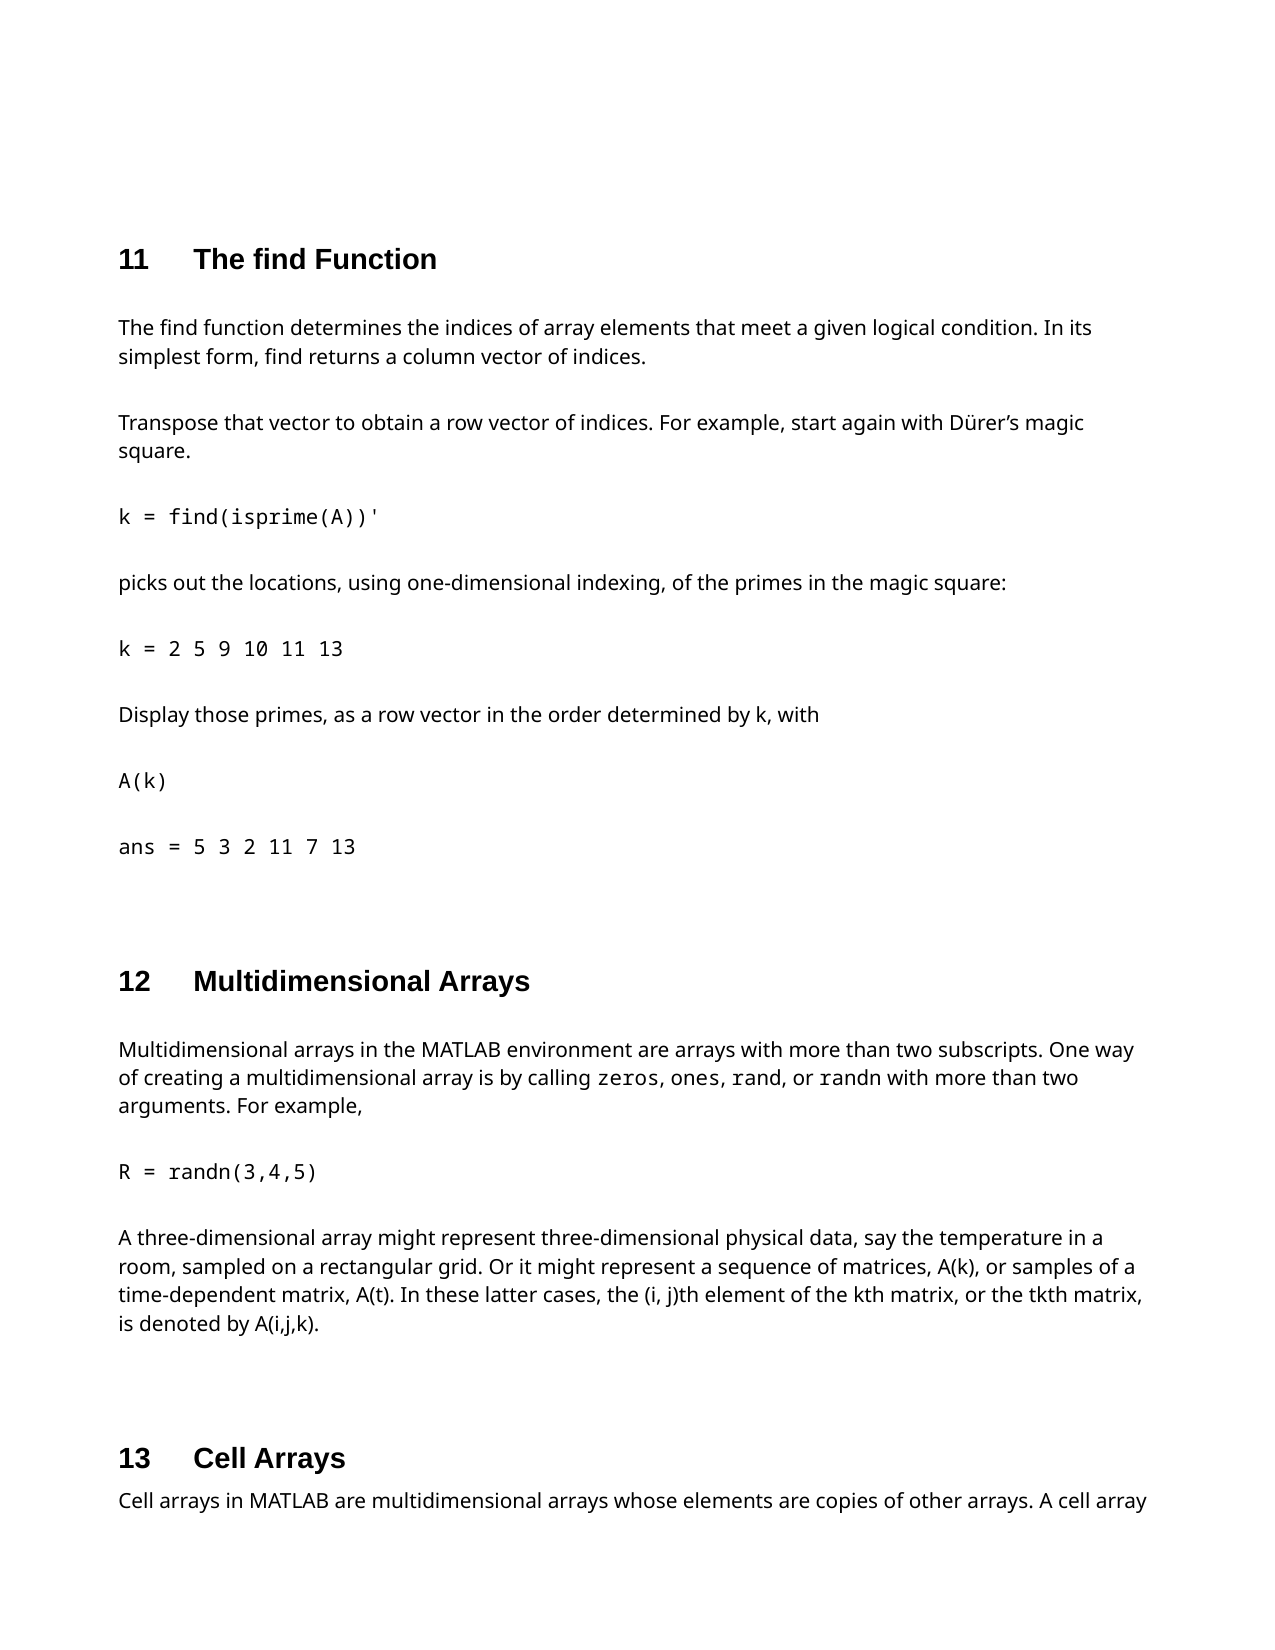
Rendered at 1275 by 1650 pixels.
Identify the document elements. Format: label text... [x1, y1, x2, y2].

text R = randn(3,4,5) [118, 1157, 1157, 1186]
text Transpose that vector to obtain a row vector of indices. For example, start again with Dürer’s magic square. [118, 408, 1157, 464]
text ans = 5 3 2 11 7 13 [118, 832, 1157, 860]
text k = 2 5 9 10 11 13 [118, 634, 1157, 662]
text Multidimensional arrays in the MATLAB environment are arrays with more than two subscripts. One way of creating a multidimensional array is by calling zeros, ones, rand, or randn with more than two arguments. For example, [118, 1035, 1157, 1120]
text picks out the locations, using one-dimensional indexing, of the primes in the magic square: [118, 568, 1157, 596]
text A three-dimensional array might represent three-dimensional physical data, say the temperature in a room, sampled on a rectangular grid. Or it might represent a sequence of matrices, A(k), or samples of a time-dependent matrix, A(t). In these latter cases, the (i, j)th element of the kth matrix, or the tkth matrix, is denoted by A(i,j,k). [118, 1223, 1157, 1337]
text The find function determines the indices of array elements that meet a given logical condition. In its simplest form, find returns a column vector of indices. [118, 313, 1157, 370]
subtitle The find Function [118, 242, 1157, 276]
text k = find(isprime(A))' [118, 502, 1157, 531]
subtitle Multidimensional Arrays [118, 964, 1157, 997]
text A(k) [118, 766, 1157, 794]
text Display those primes, as a row vector in the order determined by k, with [118, 700, 1157, 728]
subtitle Cell Arrays [118, 1441, 1157, 1474]
text Cell arrays in MATLAB are multidimensional arrays whose elements are copies of other arrays. A cell array [118, 1487, 1157, 1515]
